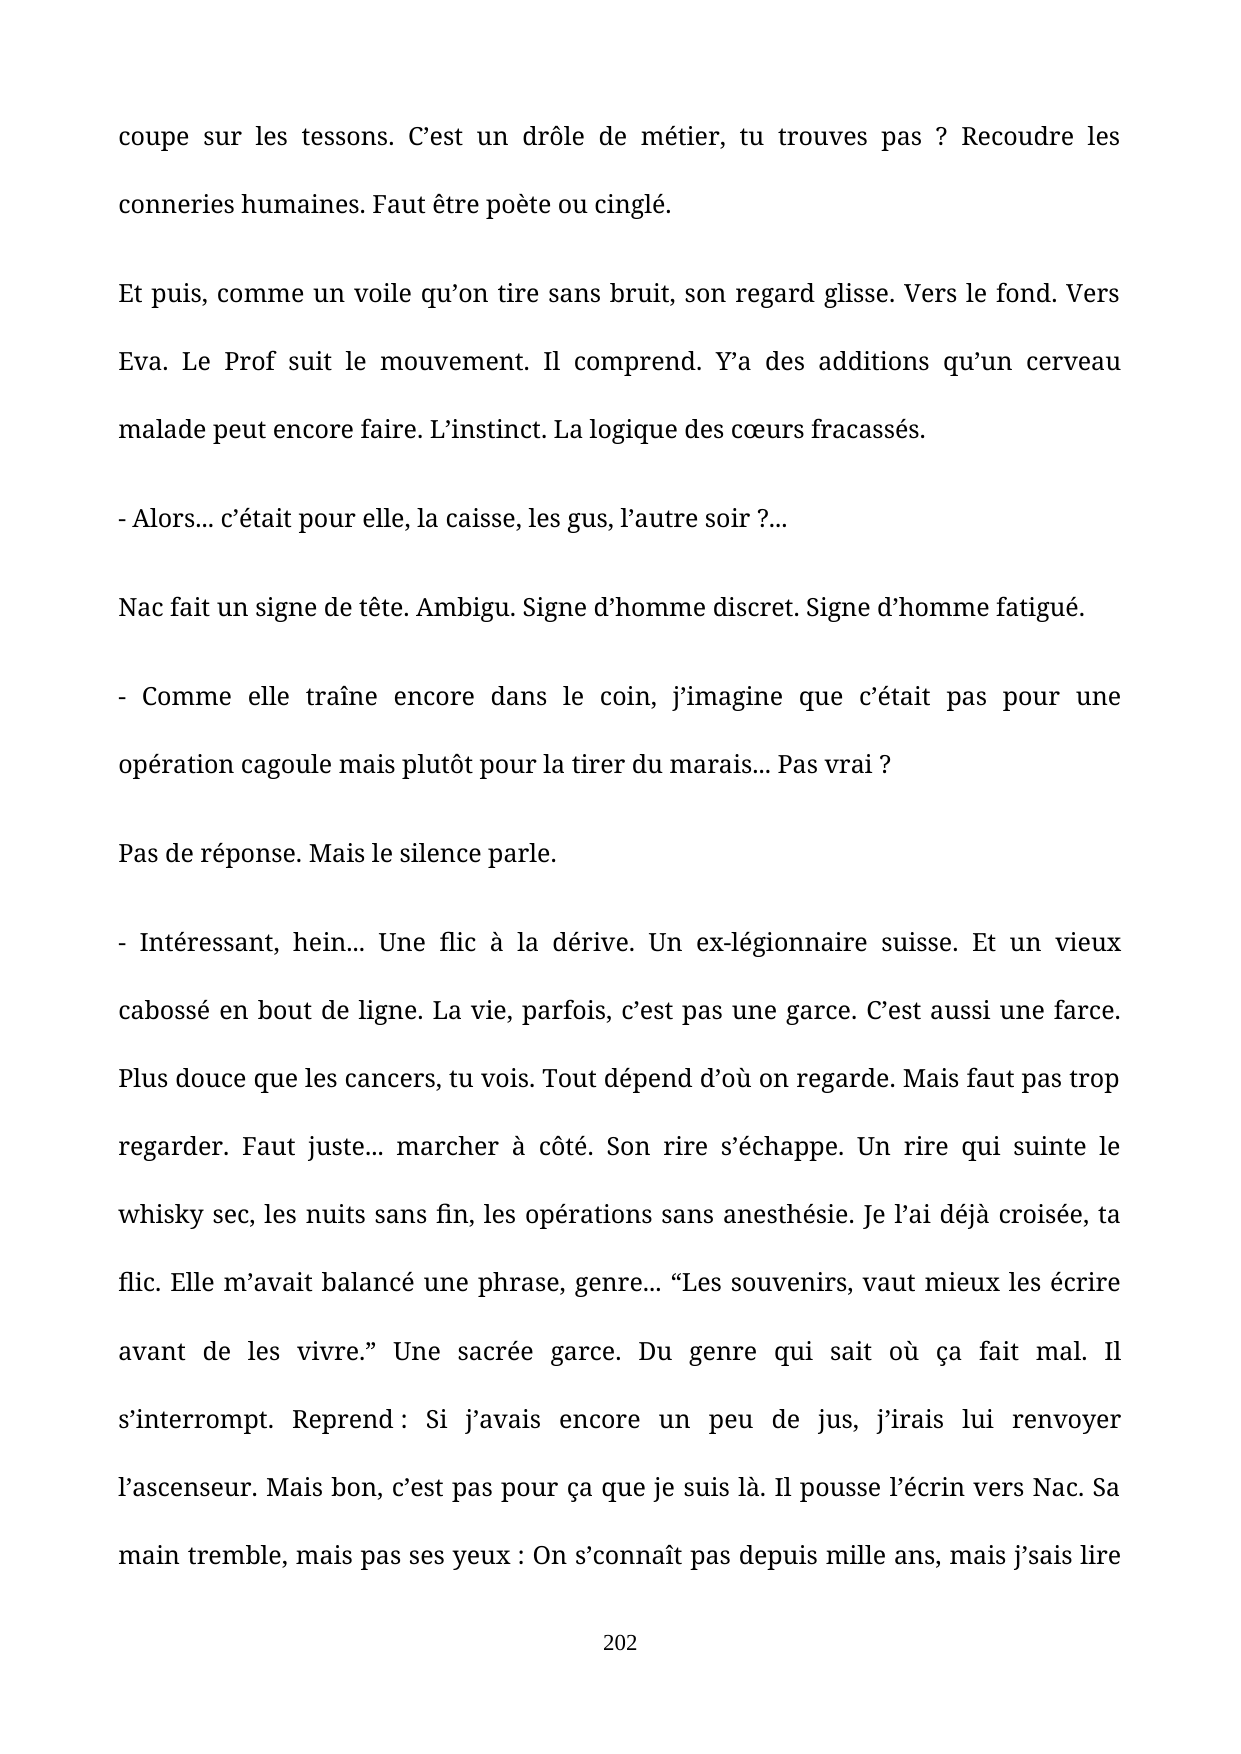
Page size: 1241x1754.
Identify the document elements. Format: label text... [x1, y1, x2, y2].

text - Intéressant, hein... Une flic à la dérive. Un ex-légionnaire suisse. Et un vieux cabossé en bout de ligne. La vie, parfois, c’est pas une garce. C’est aussi une farce. Plus douce que les cancers, tu vois. Tout dépend d’où on regarde. Mais faut pas trop regarder. Faut juste... marcher à côté. Son rire s’échappe. Un rire qui suinte le whisky sec, les nuits sans fin, les opérations sans anesthésie. Je l’ai déjà croisée, ta flic. Elle m’avait balancé une phrase, genre... “Les souvenirs, vaut mieux les écrire avant de les vivre.” Une sacrée garce. Du genre qui sait où ça fait mal. Il s’interrompt. Reprend : Si j’avais encore un peu de jus, j’irais lui renvoyer l’ascenseur. Mais bon, c’est pas pour ça que je suis là. Il pousse l’écrin vers Nac. Sa main tremble, mais pas ses yeux : On s’connaît pas depuis mille ans, mais j’sais lire [118, 924, 1122, 1572]
text coupe sur les tessons. C’est un drôle de métier, tu trouves pas ? Recoudre les conneries humaines. Faut être poète ou cinglé. [118, 118, 1122, 220]
text - Alors... c’était pour elle, la caisse, les gus, l’autre soir ?... [118, 500, 1122, 534]
text Nac fait un signe de tête. Ambigu. Signe d’homme discret. Signe d’homme fatigué. [118, 589, 1122, 623]
text - Comme elle traîne encore dans le coin, j’imagine que c’était pas pour une opération cagoule mais plutôt pour la tirer du marais... Pas vrai ? [118, 678, 1122, 781]
text Et puis, comme un voile qu’on tire sans bruit, son regard glisse. Vers le fond. Vers Eva. Le Prof suit le mouvement. Il comprend. Y’a des additions qu’un cerveau malade peut encore faire. L’instinct. La logique des cœurs fracassés. [118, 275, 1122, 446]
text Pas de réponse. Mais le silence parle. [118, 835, 1122, 869]
